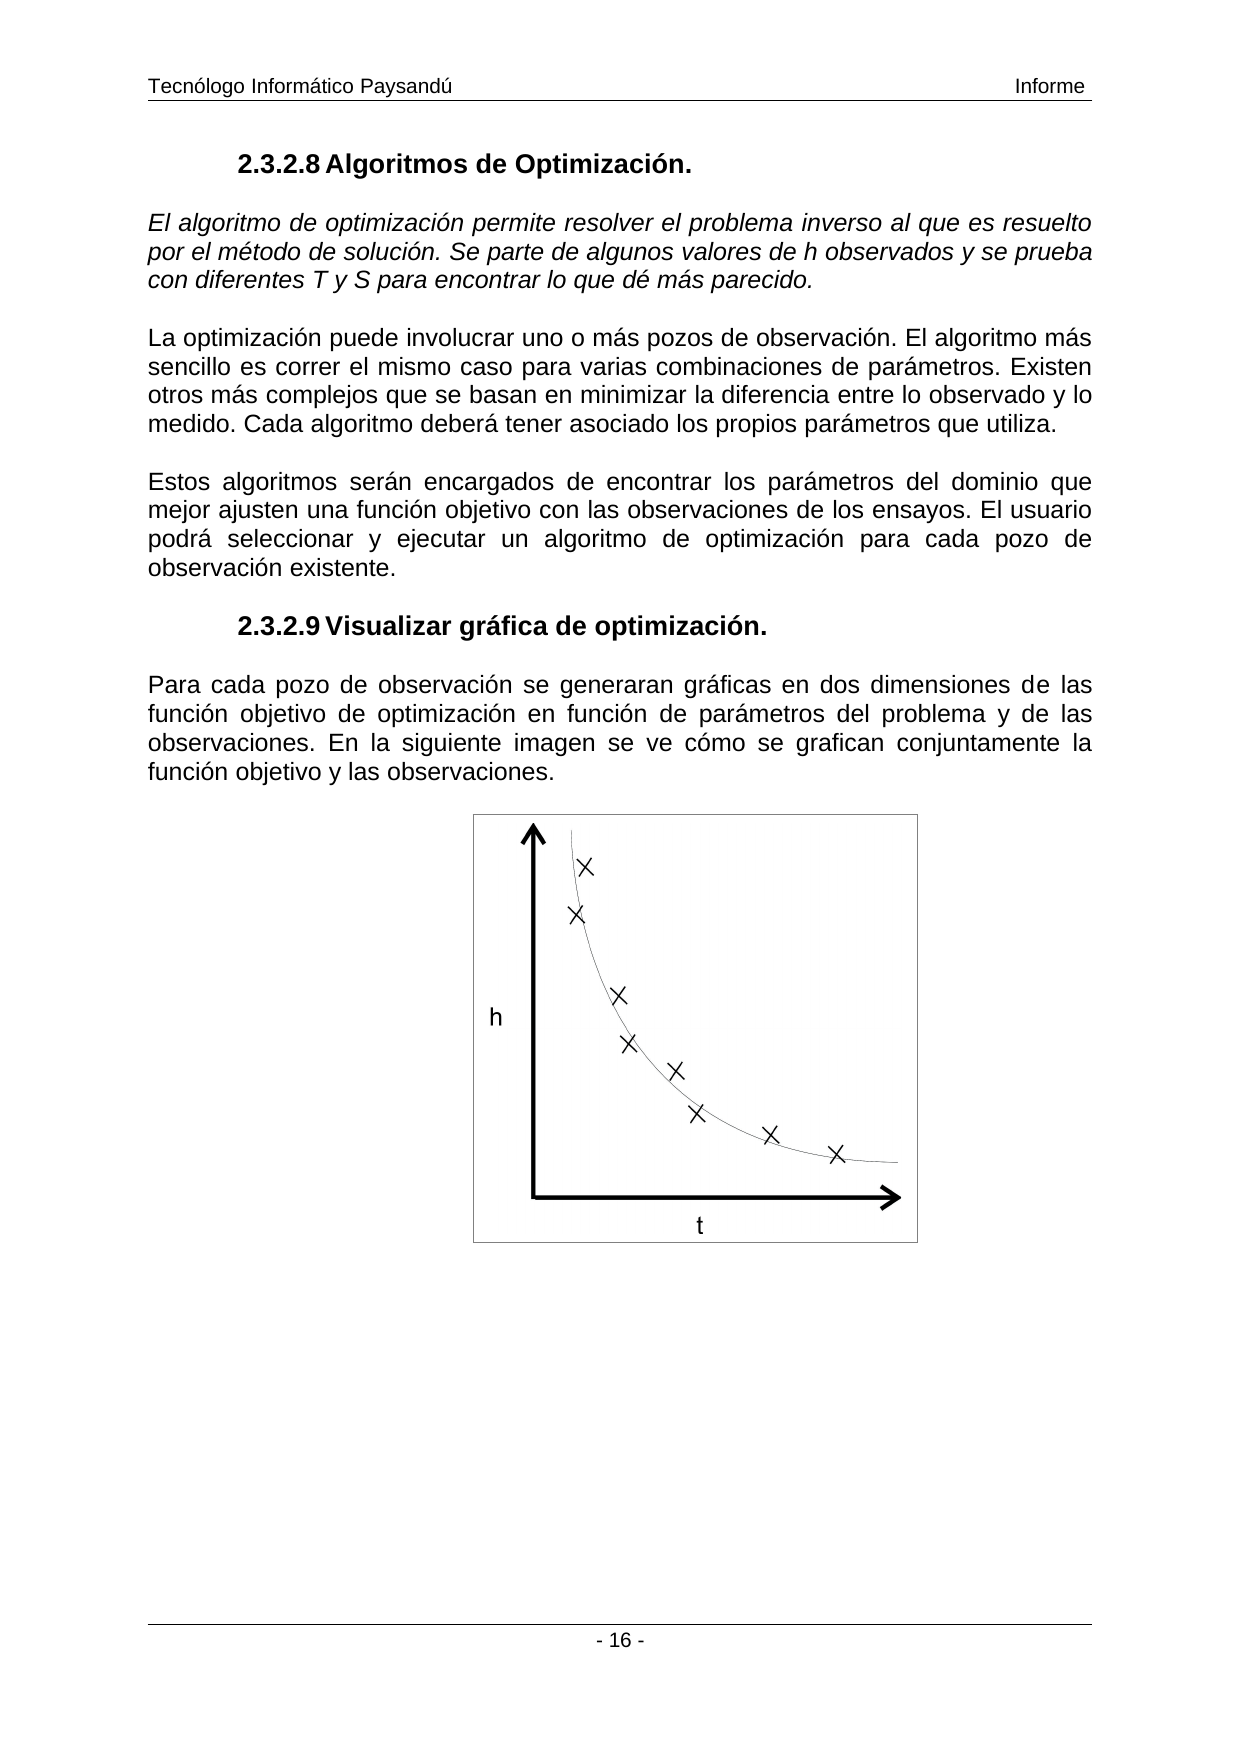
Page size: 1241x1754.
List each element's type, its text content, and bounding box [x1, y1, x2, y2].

picture [489, 823, 902, 1234]
text El algoritmo de optimización permite resolver el problema inverso al que es resuelto por el método de solución. Se parte de algunos valores de h observados y se prueba con diferentes T y S para encontrar lo que dé más parecido. [148, 208, 1092, 294]
text La optimización puede involucrar uno o más pozos de observación. El algoritmo más sencillo es correr el mismo caso para varias combinaciones de parámetros. Existen otros más complejos que se basan en minimizar la diferencia entre lo observado y lo medido. Cada algoritmo deberá tener asociado los propios parámetros que utiliza. [148, 323, 1092, 438]
subtitle Algoritmos de Optimización. [237, 148, 1092, 179]
text Para cada pozo de observación se generaran gráficas en dos dimensiones de las función objetivo de optimización en función de parámetros del problema y de las observaciones. En la siguiente imagen se ve cómo se grafican conjuntamente la función objetivo y las observaciones. [148, 670, 1092, 785]
text Estos algoritmos serán encargados de encontrar los parámetros del dominio que mejor ajusten una función objetivo con las observaciones de los ensayos. El usuario podrá seleccionar y ejecutar un algoritmo de optimización para cada pozo de observación existente. [148, 466, 1092, 581]
subtitle Visualizar gráfica de optimización. [237, 610, 1092, 641]
